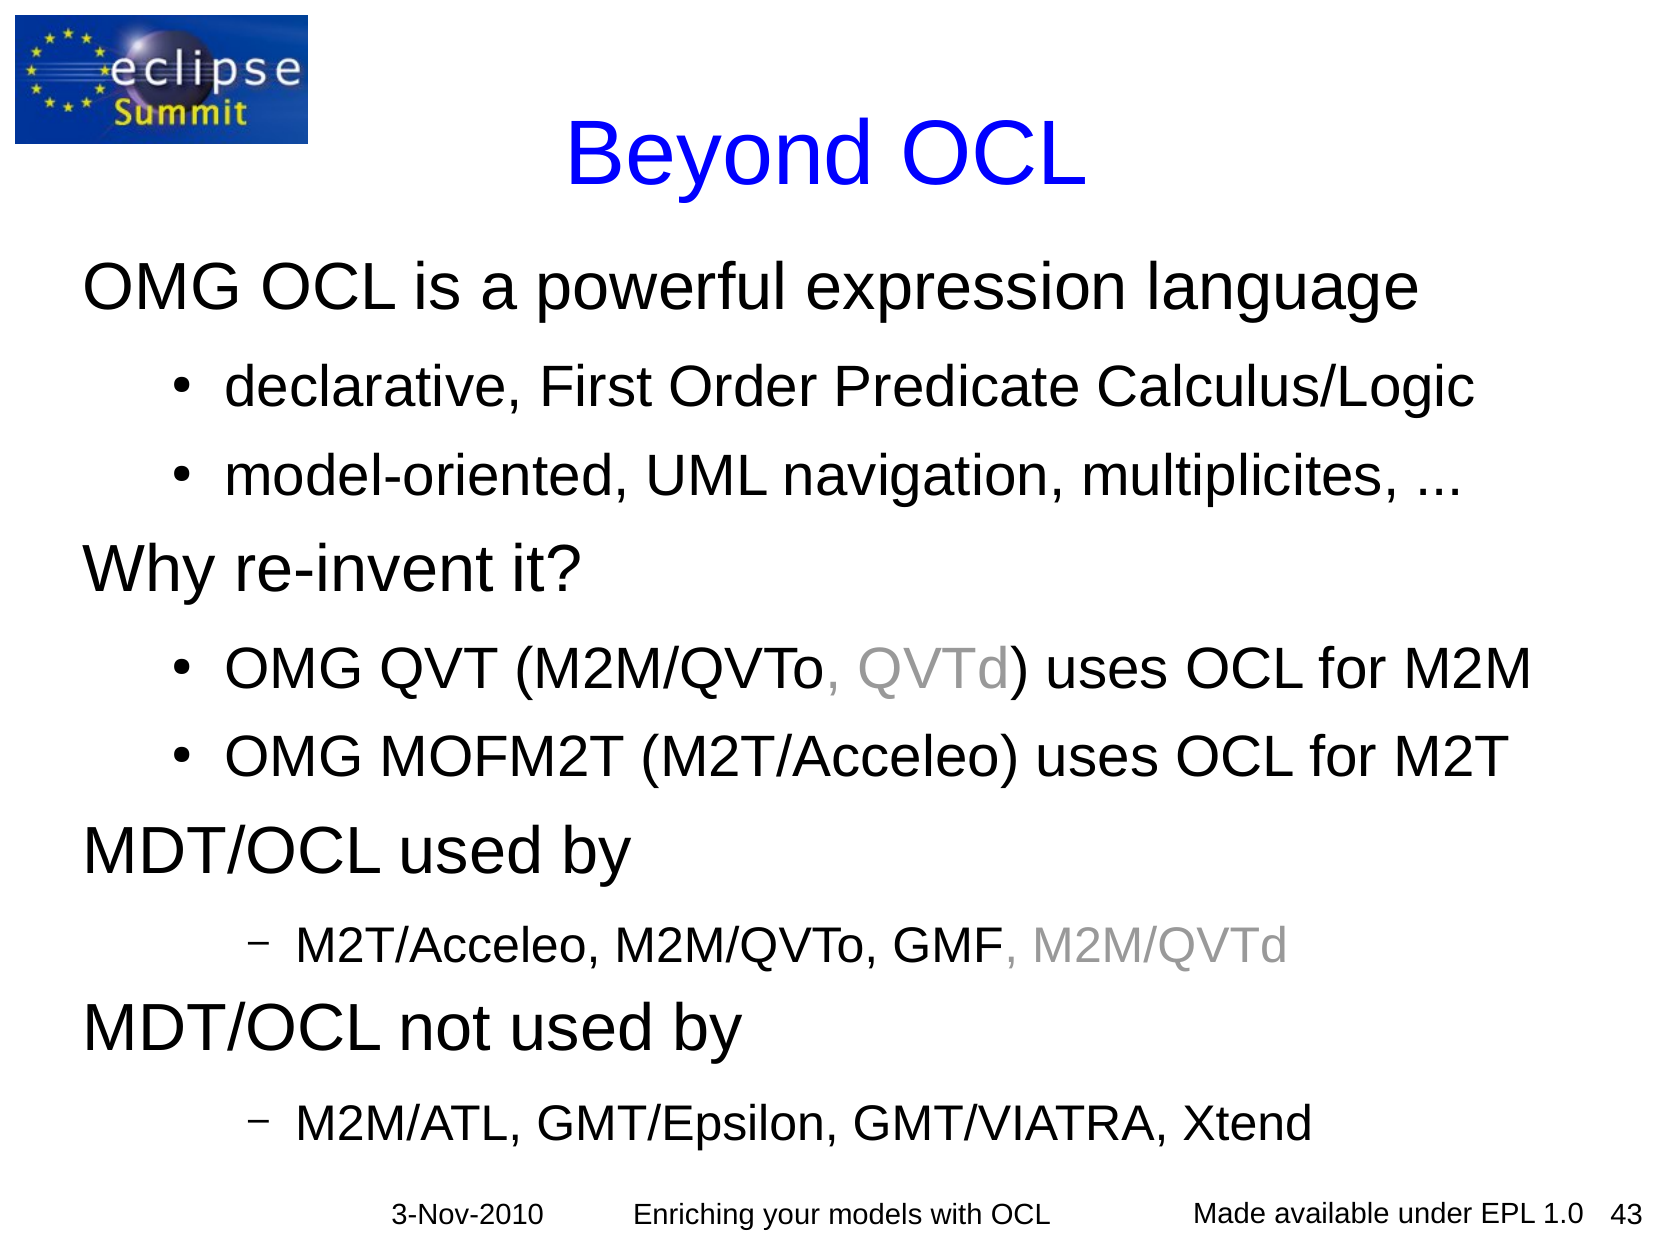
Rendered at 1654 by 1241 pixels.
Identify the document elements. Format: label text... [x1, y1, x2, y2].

list OMG OCL is a powerful expression language declarative, First Order Predicate Calculus/Logic model-oriented, UML navigation, multiplicites, ... Why re-invent it? OMG QVT (M2M/QVTo, QVTd) uses OCL for M2M OMG MOFM2T (M2T/Acceleo) uses OCL for M2T MDT/OCL used by M2T/Acceleo, M2M/QVTo, GMF, M2M/QVTd MDT/OCL not used by M2M/ATL, GMT/Epsilon, GMT/VIATRA, Xtend [82, 249, 1571, 1191]
picture [15, 15, 308, 144]
title Beyond OCL [82, 56, 1571, 249]
